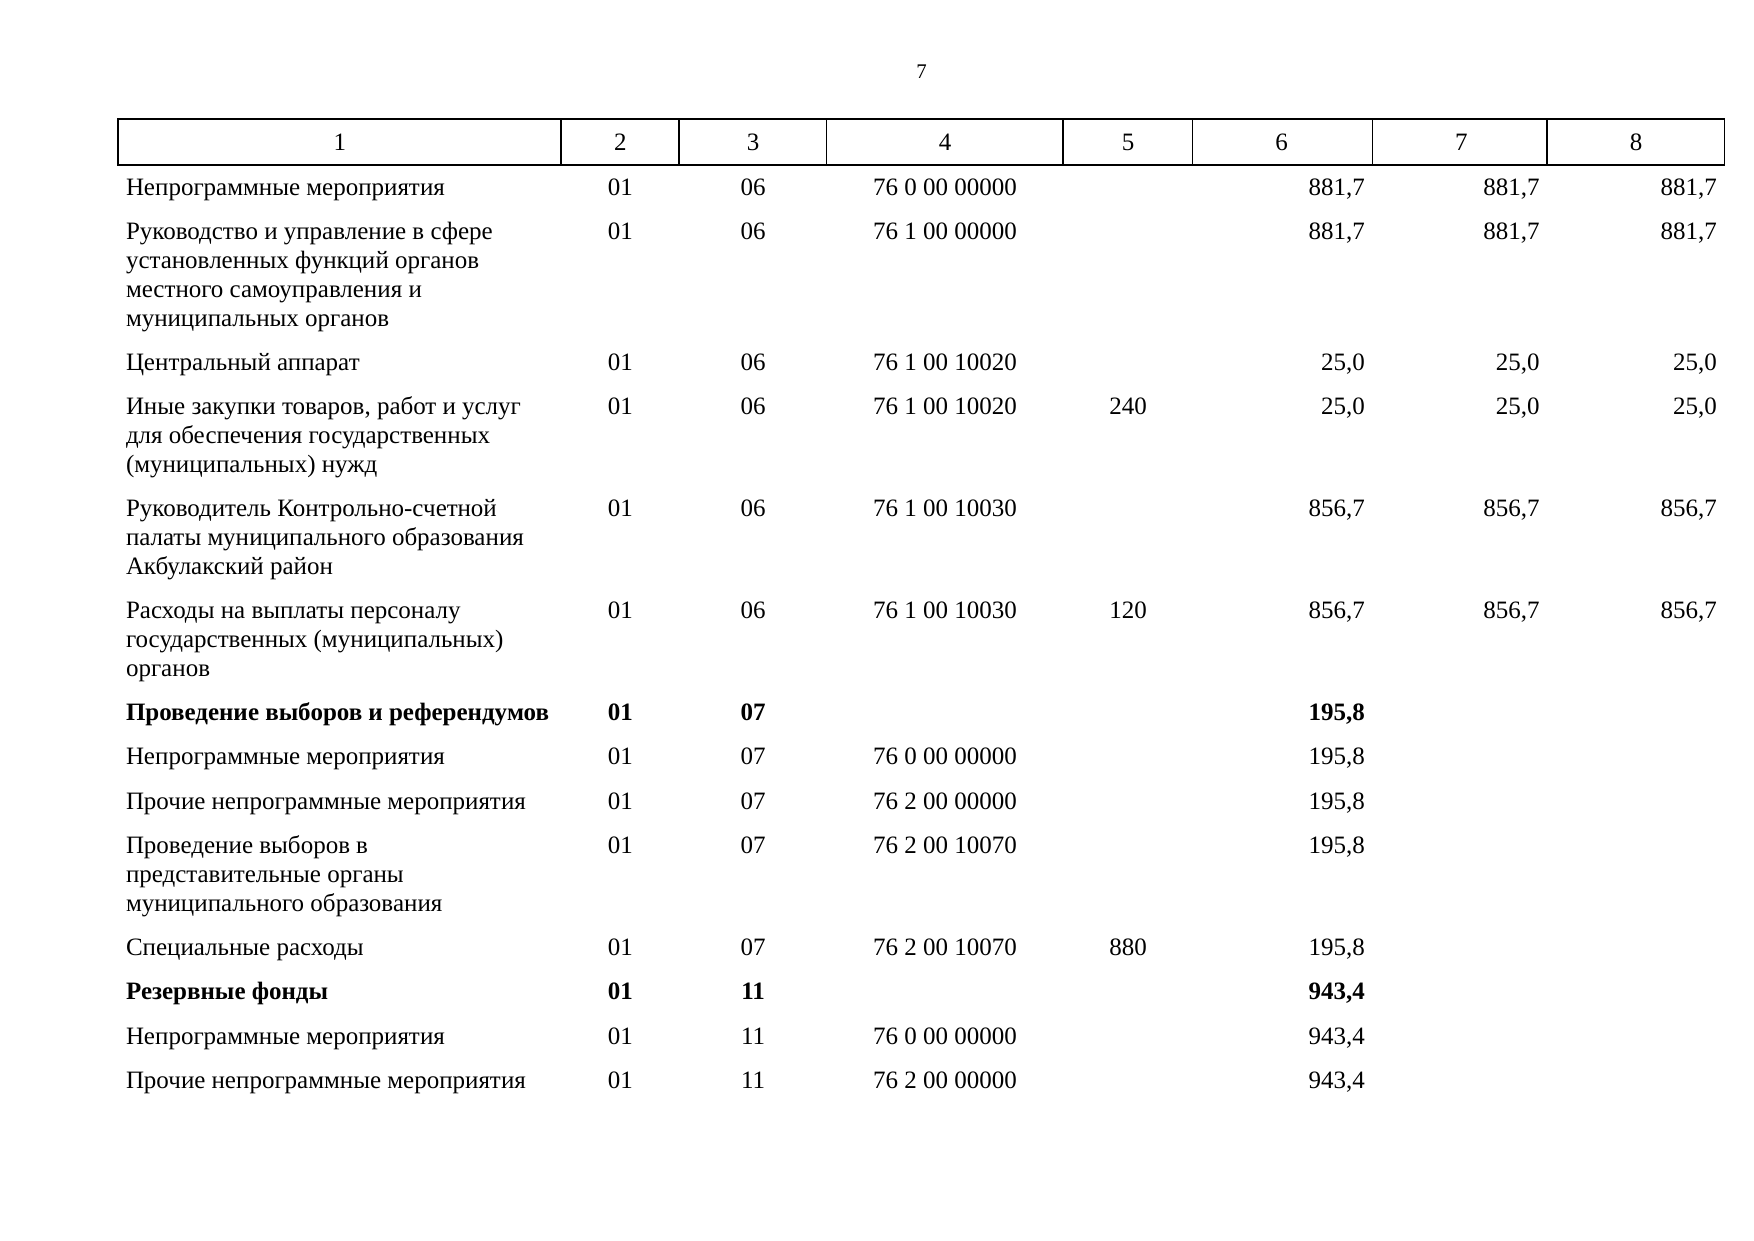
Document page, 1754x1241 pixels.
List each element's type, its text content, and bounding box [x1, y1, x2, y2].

table_cell 25,0 [1193, 339, 1372, 383]
table_cell [1372, 734, 1547, 778]
table_cell 76 0 00 00000 [827, 166, 1063, 208]
table_cell [1372, 689, 1547, 733]
table_cell 195,8 [1193, 734, 1372, 778]
table_header 3 [687, 128, 819, 156]
table_cell Руководство и управление в сфере установленных функций органов местного самоуправления и муниципальных органов [118, 209, 561, 339]
table_cell 76 1 00 10030 [827, 485, 1063, 587]
table_cell [1063, 485, 1193, 587]
table_cell 881,7 [1193, 166, 1372, 208]
table_cell [1372, 778, 1547, 822]
table_cell 195,8 [1193, 924, 1372, 968]
table_cell 856,7 [1547, 587, 1724, 689]
table_cell 06 [679, 485, 827, 587]
table_header 4 [835, 128, 1055, 156]
table_cell [1372, 1057, 1547, 1102]
table_cell Непрограммные мероприятия [118, 1013, 561, 1057]
table_header 5 [1071, 128, 1185, 156]
table_cell Расходы на выплаты персоналу государственных (муниципальных) органов [118, 587, 561, 689]
table_cell [1063, 339, 1193, 383]
table_cell 943,4 [1193, 1013, 1372, 1057]
table_header [1548, 120, 1724, 164]
table_cell 881,7 [1372, 209, 1547, 339]
table_cell 01 [561, 339, 679, 383]
table_cell 01 [561, 1057, 679, 1102]
table_cell 01 [561, 485, 679, 587]
table_cell [1547, 822, 1724, 924]
table_cell [1063, 209, 1193, 339]
table_cell 01 [561, 734, 679, 778]
table_cell 856,7 [1547, 485, 1724, 587]
table_header 6 [1201, 128, 1362, 156]
table_cell 76 2 00 10070 [827, 822, 1063, 924]
table_header [1193, 120, 1372, 164]
table_cell 07 [679, 822, 827, 924]
table_cell 11 [679, 969, 827, 1013]
table_cell [827, 689, 1063, 733]
table_cell 881,7 [1193, 209, 1372, 339]
table_cell [1063, 1057, 1193, 1102]
table_cell Непрограммные мероприятия [118, 734, 561, 778]
table_header [1373, 120, 1546, 164]
table_cell [1547, 689, 1724, 733]
table_cell 76 1 00 10030 [827, 587, 1063, 689]
table_cell 76 0 00 00000 [827, 734, 1063, 778]
table_cell [1063, 778, 1193, 822]
table_cell 07 [679, 924, 827, 968]
table_cell Непрограммные мероприятия [118, 166, 561, 208]
table_cell [1547, 924, 1724, 968]
table_cell 856,7 [1193, 587, 1372, 689]
table_cell 06 [679, 166, 827, 208]
table_cell [1063, 969, 1193, 1013]
table_cell Прочие непрограммные мероприятия [118, 778, 561, 822]
table_cell 25,0 [1372, 384, 1547, 485]
table_cell [1372, 822, 1547, 924]
table_cell 07 [679, 734, 827, 778]
table_cell [1063, 689, 1193, 733]
table_cell 856,7 [1372, 587, 1547, 689]
table_cell [1063, 1013, 1193, 1057]
table_cell 76 1 00 00000 [827, 209, 1063, 339]
table_cell 06 [679, 209, 827, 339]
table_cell 25,0 [1193, 384, 1372, 485]
table_cell 943,4 [1193, 969, 1372, 1013]
table_cell Специальные расходы [118, 924, 561, 968]
table_cell 06 [679, 587, 827, 689]
table_cell [1547, 734, 1724, 778]
table_cell 76 2 00 10070 [827, 924, 1063, 968]
table_cell 881,7 [1547, 209, 1724, 339]
table_cell Руководитель Контрольно-счетной палаты муниципального образования Акбулакский район [118, 485, 561, 587]
table_cell 01 [561, 924, 679, 968]
table_cell 01 [561, 166, 679, 208]
table_cell 07 [679, 689, 827, 733]
table_cell 25,0 [1547, 339, 1724, 383]
table_cell Центральный аппарат [118, 339, 561, 383]
table_header [119, 120, 560, 164]
table_cell [1547, 969, 1724, 1013]
table_header 1 [126, 128, 553, 156]
table_cell 856,7 [1372, 485, 1547, 587]
table_cell 06 [679, 384, 827, 485]
table_cell 76 1 00 10020 [827, 384, 1063, 485]
table_cell 01 [561, 778, 679, 822]
table_cell 01 [561, 822, 679, 924]
table_cell 943,4 [1193, 1057, 1372, 1102]
table_cell 01 [561, 587, 679, 689]
table_cell 25,0 [1547, 384, 1724, 485]
table_cell 195,8 [1193, 822, 1372, 924]
table_cell Прочие непрограммные мероприятия [118, 1057, 561, 1102]
table_cell [827, 969, 1063, 1013]
table_cell Проведение выборов в представительные органы муниципального образования [118, 822, 561, 924]
table_cell 195,8 [1193, 689, 1372, 733]
table_cell 07 [679, 778, 827, 822]
table_cell 76 0 00 00000 [827, 1013, 1063, 1057]
table_cell Резервные фонды [118, 969, 561, 1013]
table_cell 11 [679, 1057, 827, 1102]
table_cell 06 [679, 339, 827, 383]
table_cell [1372, 969, 1547, 1013]
table_cell 881,7 [1547, 166, 1724, 208]
table_cell 76 2 00 00000 [827, 778, 1063, 822]
table_cell 240 [1063, 384, 1193, 485]
table_cell [1547, 1013, 1724, 1057]
table_cell 01 [561, 689, 679, 733]
table_cell Проведение выборов и референдумов [118, 689, 561, 733]
table_cell [1063, 166, 1193, 208]
table_header [827, 120, 1062, 164]
table_header 7 [1380, 128, 1542, 156]
table_header [680, 120, 826, 164]
table_cell [1547, 778, 1724, 822]
table_cell 120 [1063, 587, 1193, 689]
table_header [562, 120, 678, 164]
table_cell 01 [561, 209, 679, 339]
table_cell [1372, 924, 1547, 968]
table_cell [1547, 1057, 1724, 1102]
table_cell 195,8 [1193, 778, 1372, 822]
table_header 8 [1555, 128, 1716, 156]
table_cell 76 1 00 10020 [827, 339, 1063, 383]
table_cell Иные закупки товаров, работ и услуг для обеспечения государственных (муниципальных) нужд [118, 384, 561, 485]
table_cell 01 [561, 384, 679, 485]
table_cell 880 [1063, 924, 1193, 968]
table_cell 856,7 [1193, 485, 1372, 587]
table_cell [1063, 822, 1193, 924]
table_header [1064, 120, 1192, 164]
table_cell 11 [679, 1013, 827, 1057]
table_cell [1063, 734, 1193, 778]
table_cell 25,0 [1372, 339, 1547, 383]
table_header 2 [569, 128, 671, 156]
table_cell 01 [561, 1013, 679, 1057]
table_cell [1372, 1013, 1547, 1057]
table_cell 881,7 [1372, 166, 1547, 208]
table_cell 01 [561, 969, 679, 1013]
table_cell 76 2 00 00000 [827, 1057, 1063, 1102]
